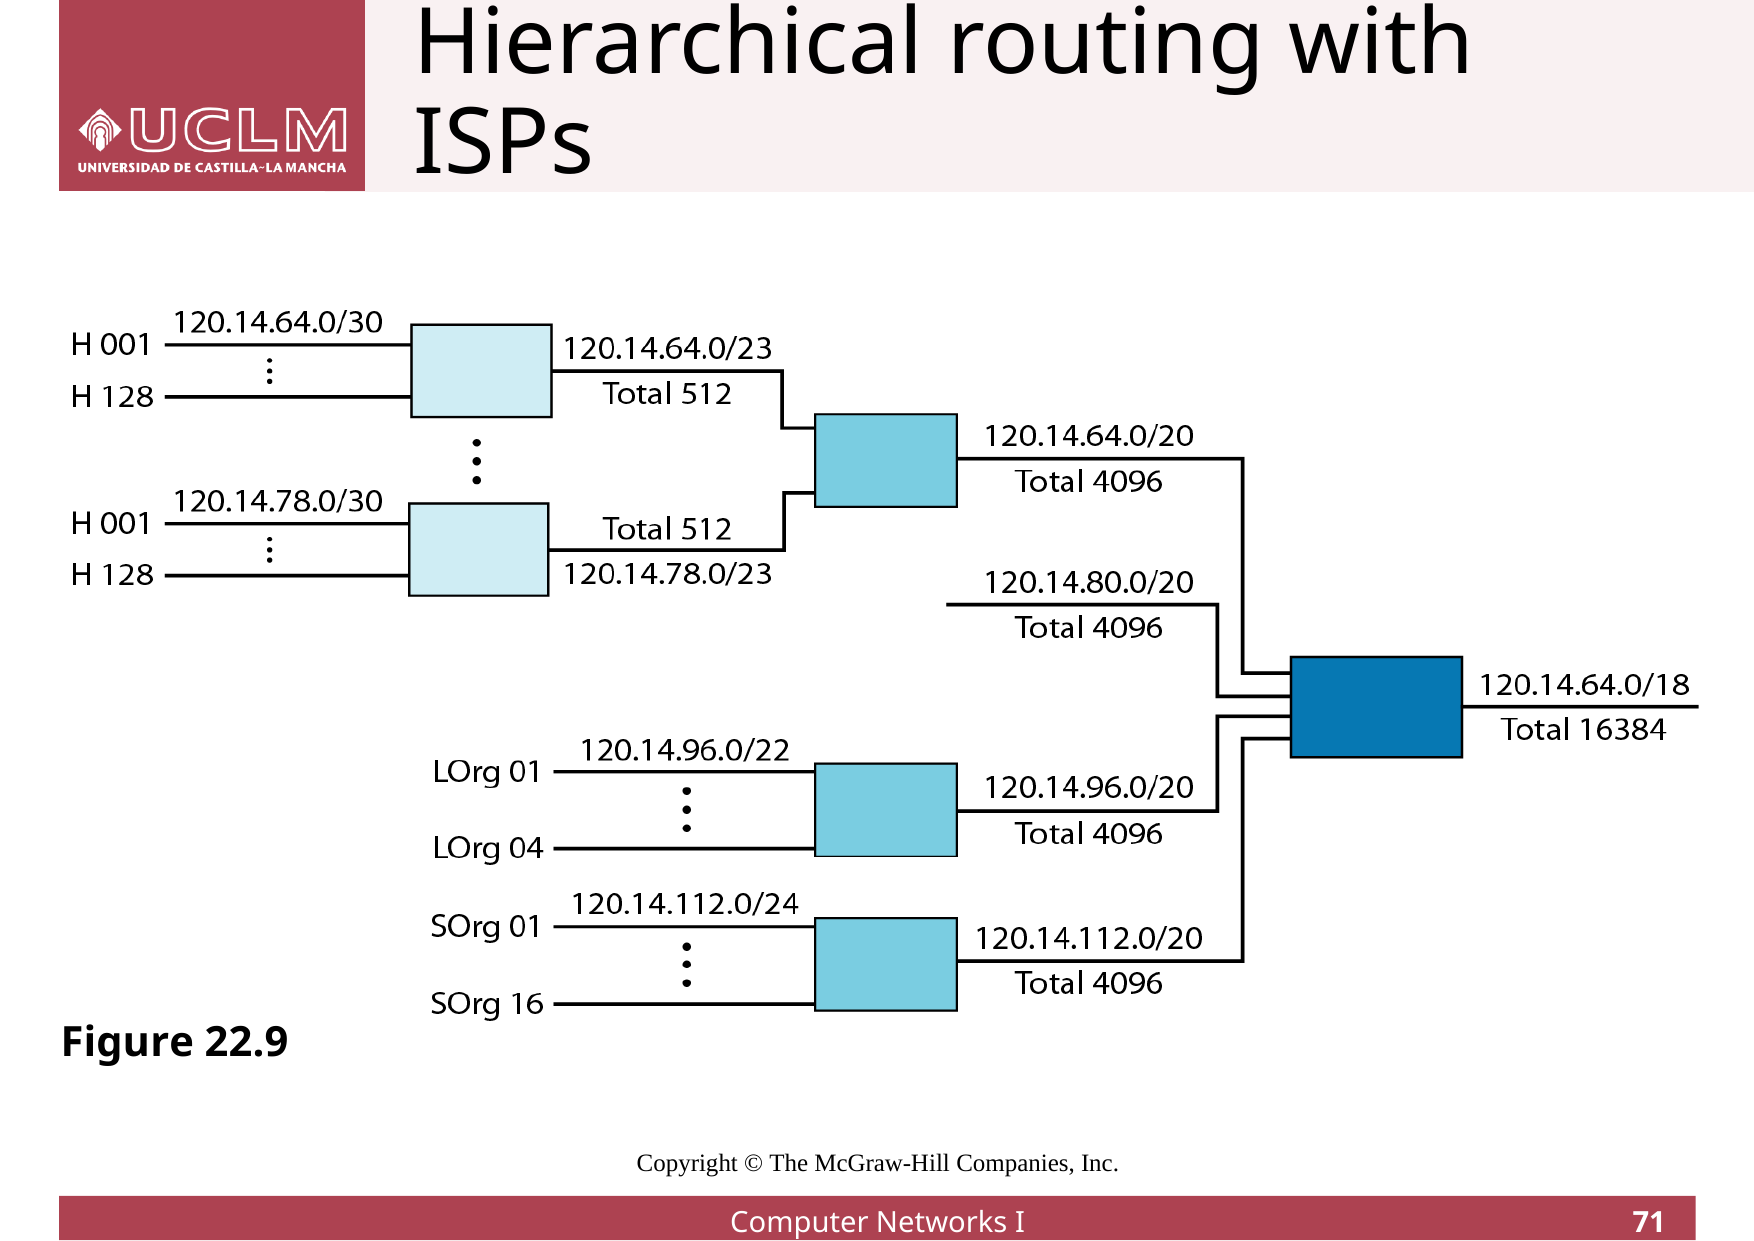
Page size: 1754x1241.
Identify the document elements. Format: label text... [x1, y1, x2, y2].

picture [59, 0, 365, 191]
text_box Figure 22.9 [60, 1006, 357, 1241]
text_box Copyright © The McGraw-Hill Companies, Inc. [478, 1136, 1276, 1184]
title Hierarchical routing with ISPs [413, 0, 1667, 198]
picture [70, 305, 1699, 1022]
